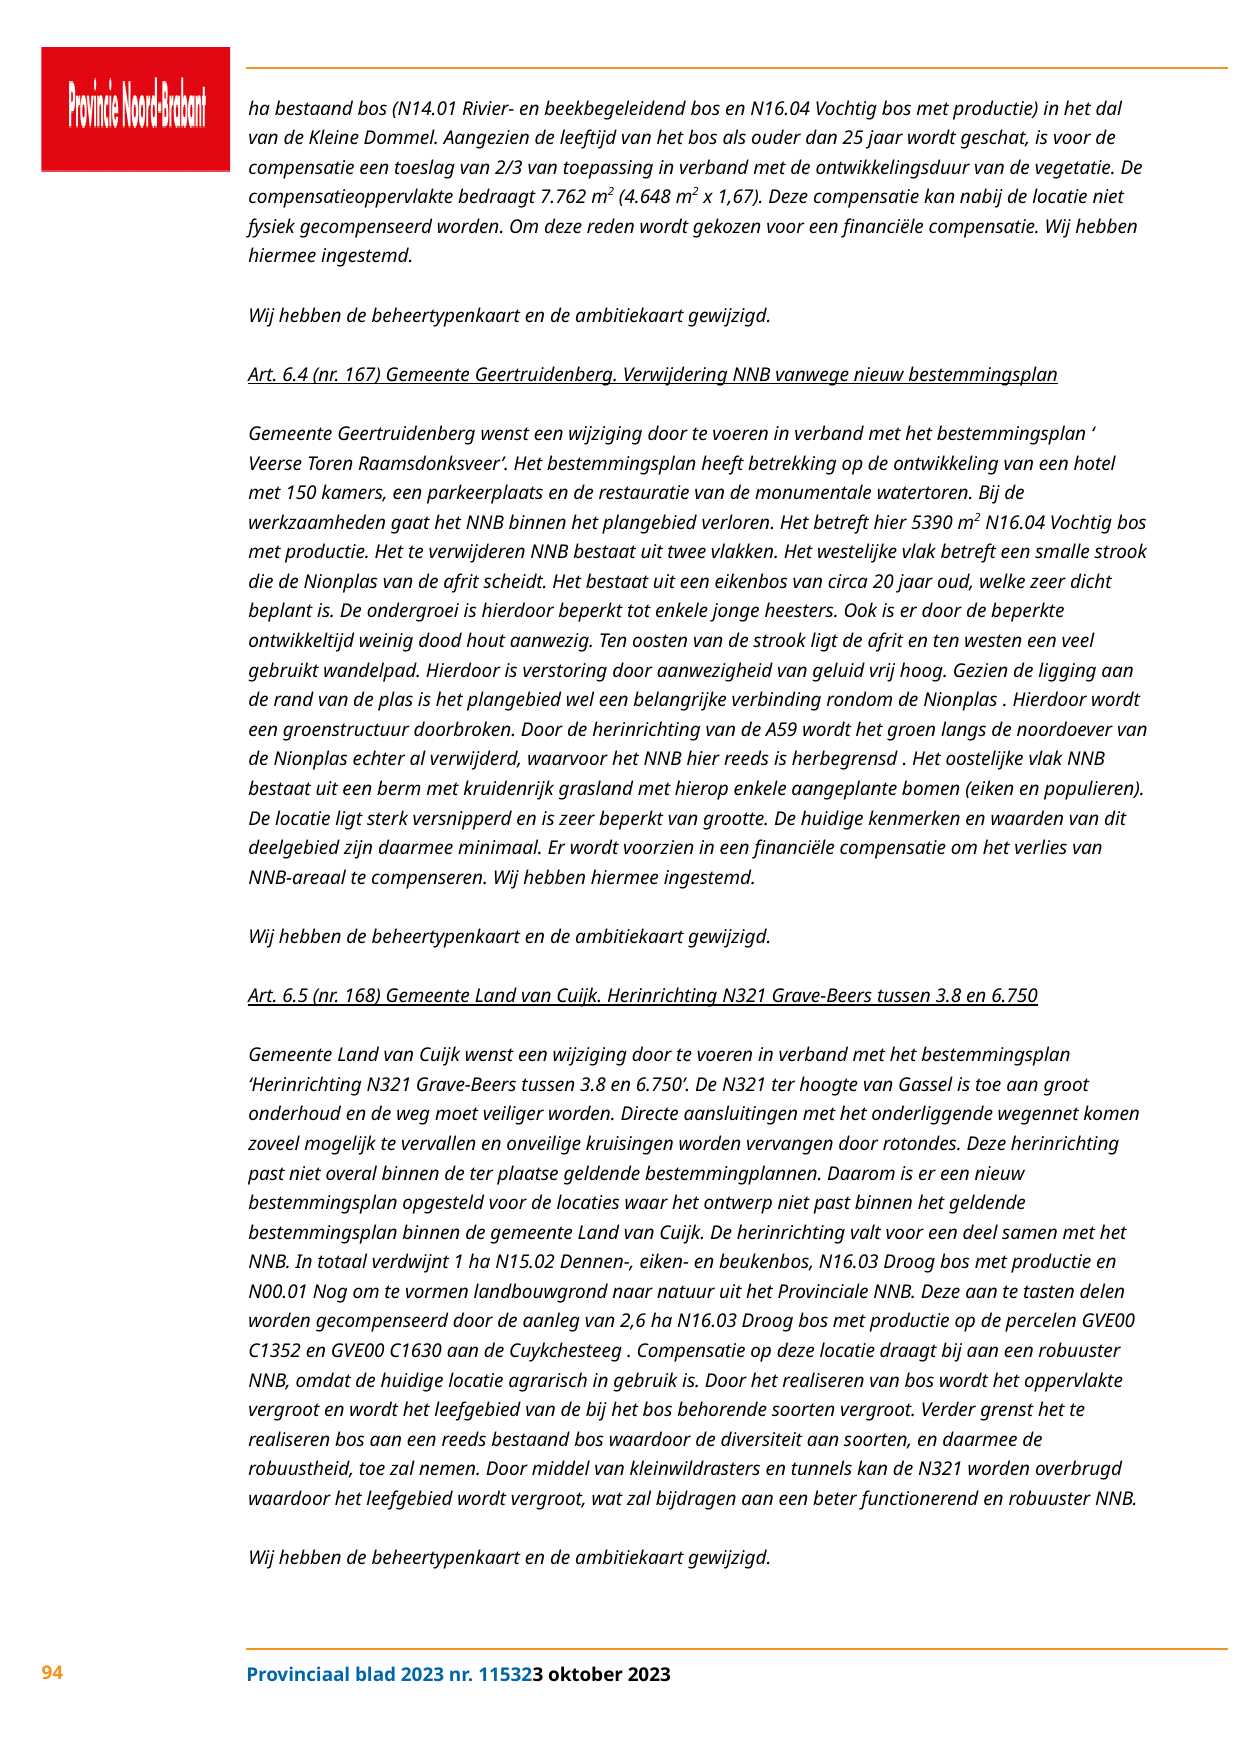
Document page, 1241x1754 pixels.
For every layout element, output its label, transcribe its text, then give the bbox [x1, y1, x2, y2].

text ha bestaand bos (N14.01 Rivier- en beekbegeleidend bos en N16.04 Vochtig bos met productie) in het dal van de Kleine Dommel. Aangezien de leeftijd van het bos als ouder dan 25 jaar wordt geschat, is voor de compensatie een toeslag van 2/3 van toepassing in verband met de ontwikkelingsduur van de vegetatie. De compensatieoppervlakte bedraagt 7.762 m2 (4.648 m2 x 1,67). Deze compensatie kan nabij de locatie niet fysiek gecompenseerd worden. Om deze reden wordt gekozen voor een financiële compensatie. Wij hebben hiermee ingestemd. [248, 95, 1152, 268]
text Wij hebben de beheertypenkaart en de ambitiekaart gewijzigd. [248, 923, 1152, 949]
text Gemeente Land van Cuijk wenst een wijziging door te voeren in verband met het bestemmingsplan ‘Herinrichting N321 Grave-Beers tussen 3.8 en 6.750’. De N321 ter hoogte van Gassel is toe aan groot onderhoud en de weg moet veiliger worden. Directe aansluitingen met het onderliggende wegennet komen zoveel mogelijk te vervallen en onveilige kruisingen worden vervangen door rotondes. Deze herinrichting past niet overal binnen de ter plaatse geldende bestemmingplannen. Daarom is er een nieuw bestemmingsplan opgesteld voor de locaties waar het ontwerp niet past binnen het geldende bestemmingsplan binnen de gemeente Land van Cuijk. De herinrichting valt voor een deel samen met het NNB. In totaal verdwijnt 1 ha N15.02 Dennen-, eiken- en beukenbos, N16.03 Droog bos met productie en N00.01 Nog om te vormen landbouwgrond naar natuur uit het Provinciale NNB. Deze aan te tasten delen worden gecompenseerd door de aanleg van 2,6 ha N16.03 Droog bos met productie op de percelen GVE00 C1352 en GVE00 C1630 aan de Cuykchesteeg . Compensatie op deze locatie draagt bij aan een robuuster NNB, omdat de huidige locatie agrarisch in gebruik is. Door het realiseren van bos wordt het oppervlakte vergroot en wordt het leefgebied van de bij het bos behorende soorten vergroot. Verder grenst het te realiseren bos aan een reeds bestaand bos waardoor de diversiteit aan soorten, en daarmee de robuustheid, toe zal nemen. Door middel van kleinwildrasters en tunnels kan de N321 worden overbrugd waardoor het leefgebied wordt vergroot, wat zal bijdragen aan een beter functionerend en robuuster NNB. [248, 1041, 1152, 1511]
text Gemeente Geertruidenberg wenst een wijziging door te voeren in verband met het bestemmingsplan ‘ Veerse Toren Raamsdonksveer’. Het bestemmingsplan heeft betrekking op de ontwikkeling van een hotel met 150 kamers, een parkeerplaats en de restauratie van de monumentale watertoren. Bij de werkzaamheden gaat het NNB binnen het plangebied verloren. Het betreft hier 5390 m2 N16.04 Vochtig bos met productie. Het te verwijderen NNB bestaat uit twee vlakken. Het westelijke vlak betreft een smalle strook die de Nionplas van de afrit scheidt. Het bestaat uit een eikenbos van circa 20 jaar oud, welke zeer dicht beplant is. De ondergroei is hierdoor beperkt tot enkele jonge heesters. Ook is er door de beperkte ontwikkeltijd weinig dood hout aanwezig. Ten oosten van de strook ligt de afrit en ten westen een veel gebruikt wandelpad. Hierdoor is verstoring door aanwezigheid van geluid vrij hoog. Gezien de ligging aan de rand van de plas is het plangebied wel een belangrijke verbinding rondom de Nionplas . Hierdoor wordt een groenstructuur doorbroken. Door de herinrichting van de A59 wordt het groen langs de noordoever van de Nionplas echter al verwijderd, waarvoor het NNB hier reeds is herbegrensd . Het oostelijke vlak NNB bestaat uit een berm met kruidenrijk grasland met hierop enkele aangeplante bomen (eiken en populieren). De locatie ligt sterk versnipperd en is zeer beperkt van grootte. De huidige kenmerken en waarden van dit deelgebied zijn daarmee minimaal. Er wordt voorzien in een financiële compensatie om het verlies van NNB-areaal te compenseren. Wij hebben hiermee ingestemd. [248, 420, 1152, 890]
text Art. 6.4 (nr. 167) Gemeente Geertruidenberg. Verwijdering NNB vanwege nieuw bestemmingsplan [248, 361, 1152, 387]
picture [41, 47, 231, 172]
text Wij hebben de beheertypenkaart en de ambitiekaart gewijzigd. [248, 302, 1152, 328]
text Art. 6.5 (nr. 168) Gemeente Land van Cuijk. Herinrichting N321 Grave-Beers tussen 3.8 en 6.750 [248, 982, 1152, 1008]
text Wij hebben de beheertypenkaart en de ambitiekaart gewijzigd. [248, 1544, 1152, 1570]
